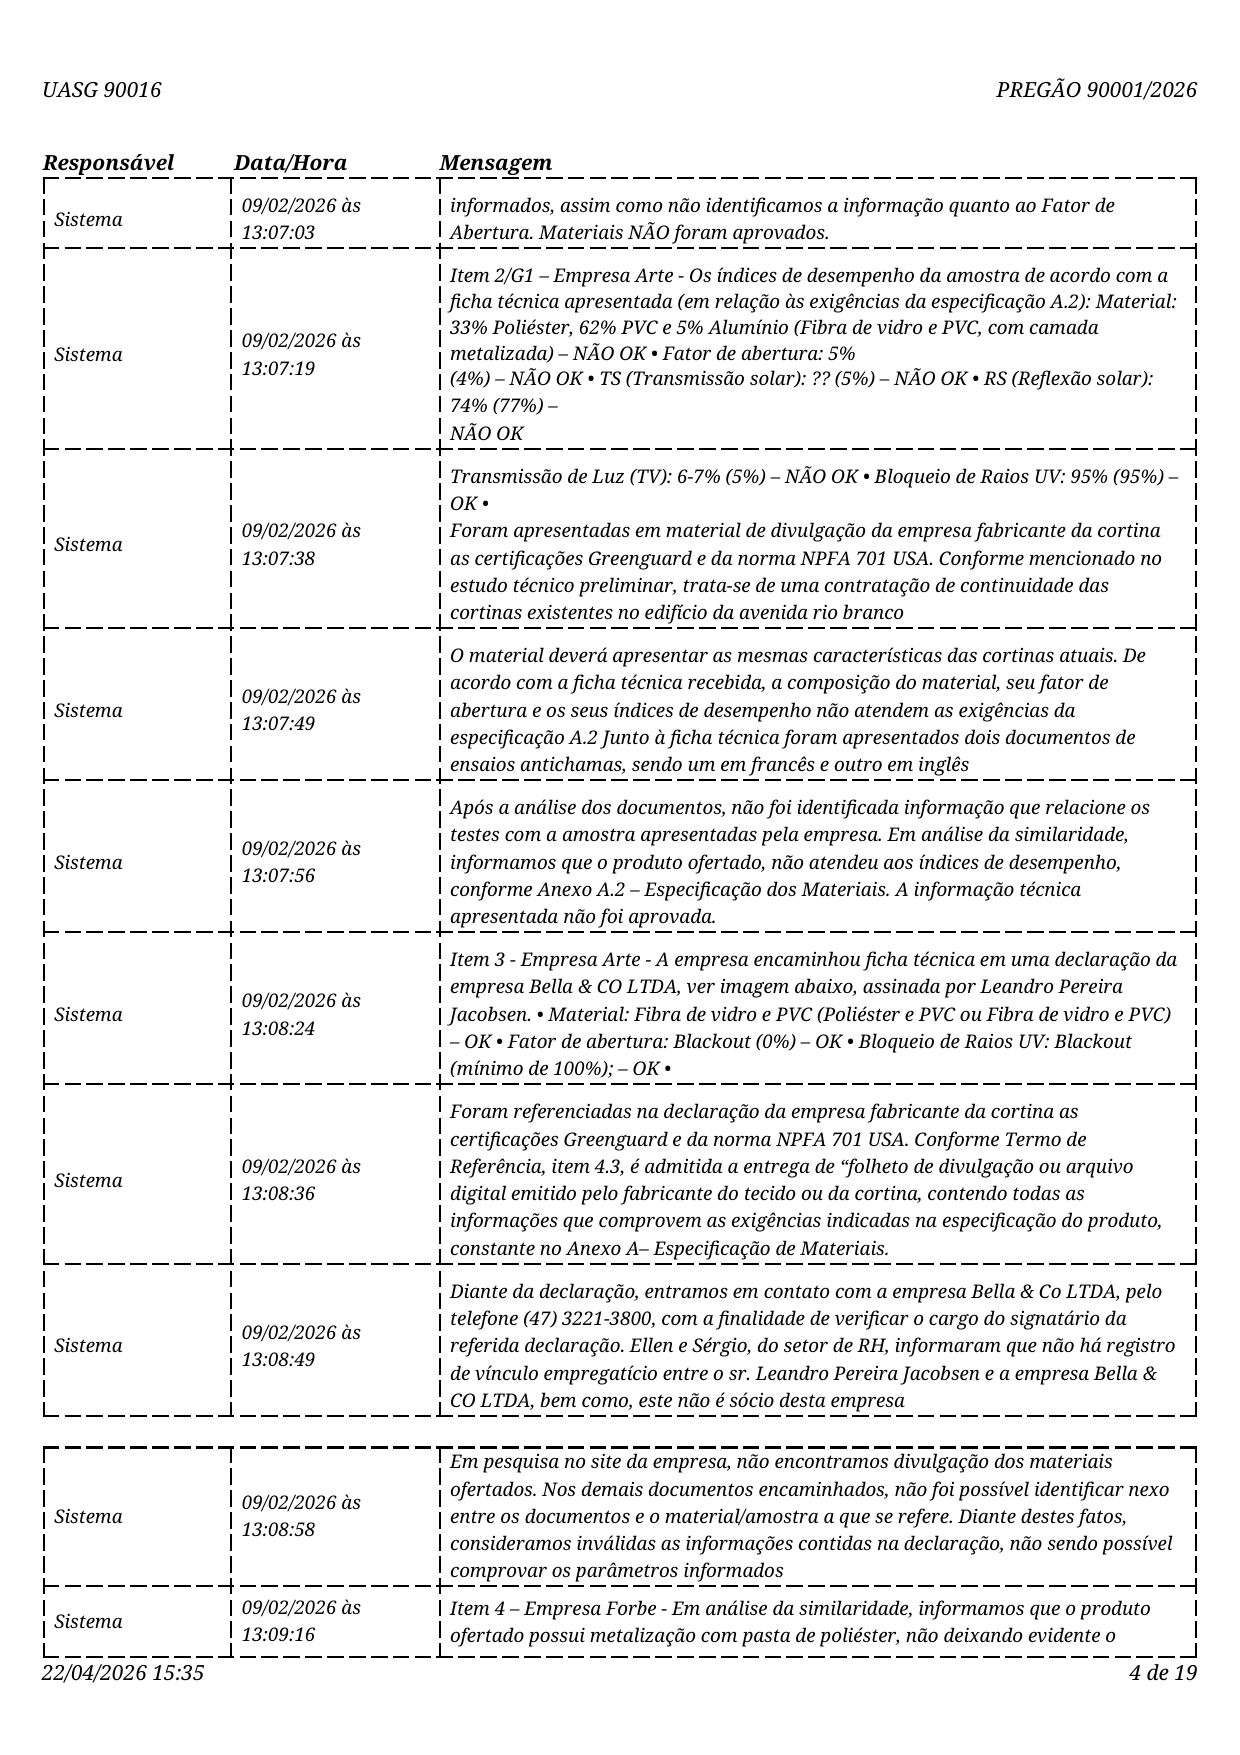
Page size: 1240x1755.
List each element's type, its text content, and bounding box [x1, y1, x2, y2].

table_cell 09/02/2026 às 13:07:03 [231, 177, 439, 247]
table_cell 09/02/2026 às 13:07:49 [231, 627, 439, 779]
table_cell Sistema [44, 627, 231, 779]
table_cell Item 4 – Empresa Forbe - Em análise da similaridade, informamos que o produto ofertado possui metalização com pasta de poliéster, não deixando evidente o [440, 1585, 1196, 1656]
table_cell Após a análise dos documentos, não foi identificada informação que relacione os testes com a amostra apresentadas pela empresa. Em análise da similaridade, informamos que o produto ofertado, não atendeu aos índices de desempenho, conforme Anexo A.2 – Especificação dos Materiais. A informação técnica apresentada não foi aprovada. [440, 779, 1196, 931]
table_cell Diante da declaração, entramos em contato com a empresa Bella & Co LTDA, pelo telefone (47) 3221-3800, com a finalidade de verificar o cargo do signatário da referida declaração. Ellen e Sérgio, do setor de RH, informaram que não há registro de vínculo empregatício entre o sr. Leandro Pereira Jacobsen e a empresa Bella & CO LTDA, bem como, este não é sócio desta empresa [440, 1263, 1196, 1414]
table_cell 09/02/2026 às 13:07:56 [231, 779, 439, 931]
table_cell 09/02/2026 às 13:08:36 [231, 1083, 439, 1262]
table_cell Sistema [44, 1083, 231, 1262]
table_cell Sistema [44, 247, 231, 447]
table_cell Sistema [44, 931, 231, 1083]
table_cell 09/02/2026 às 13:09:16 [231, 1585, 439, 1656]
table_cell informados, assim como não identificamos a informação quanto ao Fator de Abertura. Materiais NÃO foram aprovados. [440, 177, 1196, 247]
table_header 09/02/2026 às 13:08:58 [231, 1446, 439, 1585]
table_cell 09/02/2026 às 13:07:38 [231, 448, 439, 627]
table_cell Transmissão de Luz (TV): 6-7% (5%) – NÃO OK • Bloqueio de Raios UV: 95% (95%) – OK • Foram apresentadas em material de divulgação da empresa fabricante da cortina as certificações Greenguard e da norma NPFA 701 USA. Conforme mencionado no estudo técnico preliminar, trata-se de uma contratação de continuidade das cortinas existentes no edifício da avenida rio branco [440, 448, 1196, 627]
table_cell Foram referenciadas na declaração da empresa fabricante da cortina as certificações Greenguard e da norma NPFA 701 USA. Conforme Termo de Referência, item 4.3, é admitida a entrega de “folheto de divulgação ou arquivo digital emitido pelo fabricante do tecido ou da cortina, contendo todas as informações que comprovem as exigências indicadas na especificação do produto, constante no Anexo A– Especificação de Materiais. [440, 1083, 1196, 1262]
table_cell Sistema [44, 448, 231, 627]
table_cell Sistema [44, 1585, 231, 1656]
table_cell 09/02/2026 às 13:08:24 [231, 931, 439, 1083]
table_cell Item 3 - Empresa Arte - A empresa encaminhou ficha técnica em uma declaração da empresa Bella & CO LTDA, ver imagem abaixo, assinada por Leandro Pereira Jacobsen. • Material: Fibra de vidro e PVC (Poliéster e PVC ou Fibra de vidro e PVC) – OK • Fator de abertura: Blackout (0%) – OK • Bloqueio de Raios UV: Blackout (mínimo de 100%); – OK • [440, 931, 1196, 1083]
table_header Em pesquisa no site da empresa, não encontramos divulgação dos materiais ofertados. Nos demais documentos encaminhados, não foi possível identificar nexo entre os documentos e o material/amostra a que se refere. Diante destes fatos, consideramos inválidas as informações contidas na declaração, não sendo possível comprovar os parâmetros informados [440, 1446, 1196, 1585]
table_cell 09/02/2026 às 13:07:19 [231, 247, 439, 447]
table_cell Sistema [44, 779, 231, 931]
table_header Sistema [44, 1446, 231, 1585]
table_cell 09/02/2026 às 13:08:49 [231, 1263, 439, 1414]
table_cell Item 2/G1 – Empresa Arte - Os índices de desempenho da amostra de acordo com a ficha técnica apresentada (em relação às exigências da especificação A.2): Material: 33% Poliéster, 62% PVC e 5% Alumínio (Fibra de vidro e PVC, com camada metalizada) – NÃO OK • Fator de abertura: 5% (4%) – NÃO OK • TS (Transmissão solar): ?? (5%) – NÃO OK • RS (Reflexão solar): 74% (77%) – NÃO OK [440, 247, 1196, 447]
table_cell Sistema [44, 177, 231, 247]
table_cell O material deverá apresentar as mesmas características das cortinas atuais. De acordo com a ficha técnica recebida, a composição do material, seu fator de abertura e os seus índices de desempenho não atendem as exigências da especificação A.2 Junto à ficha técnica foram apresentados dois documentos de ensaios antichamas, sendo um em francês e outro em inglês [440, 627, 1196, 779]
table_cell Sistema [44, 1263, 231, 1414]
